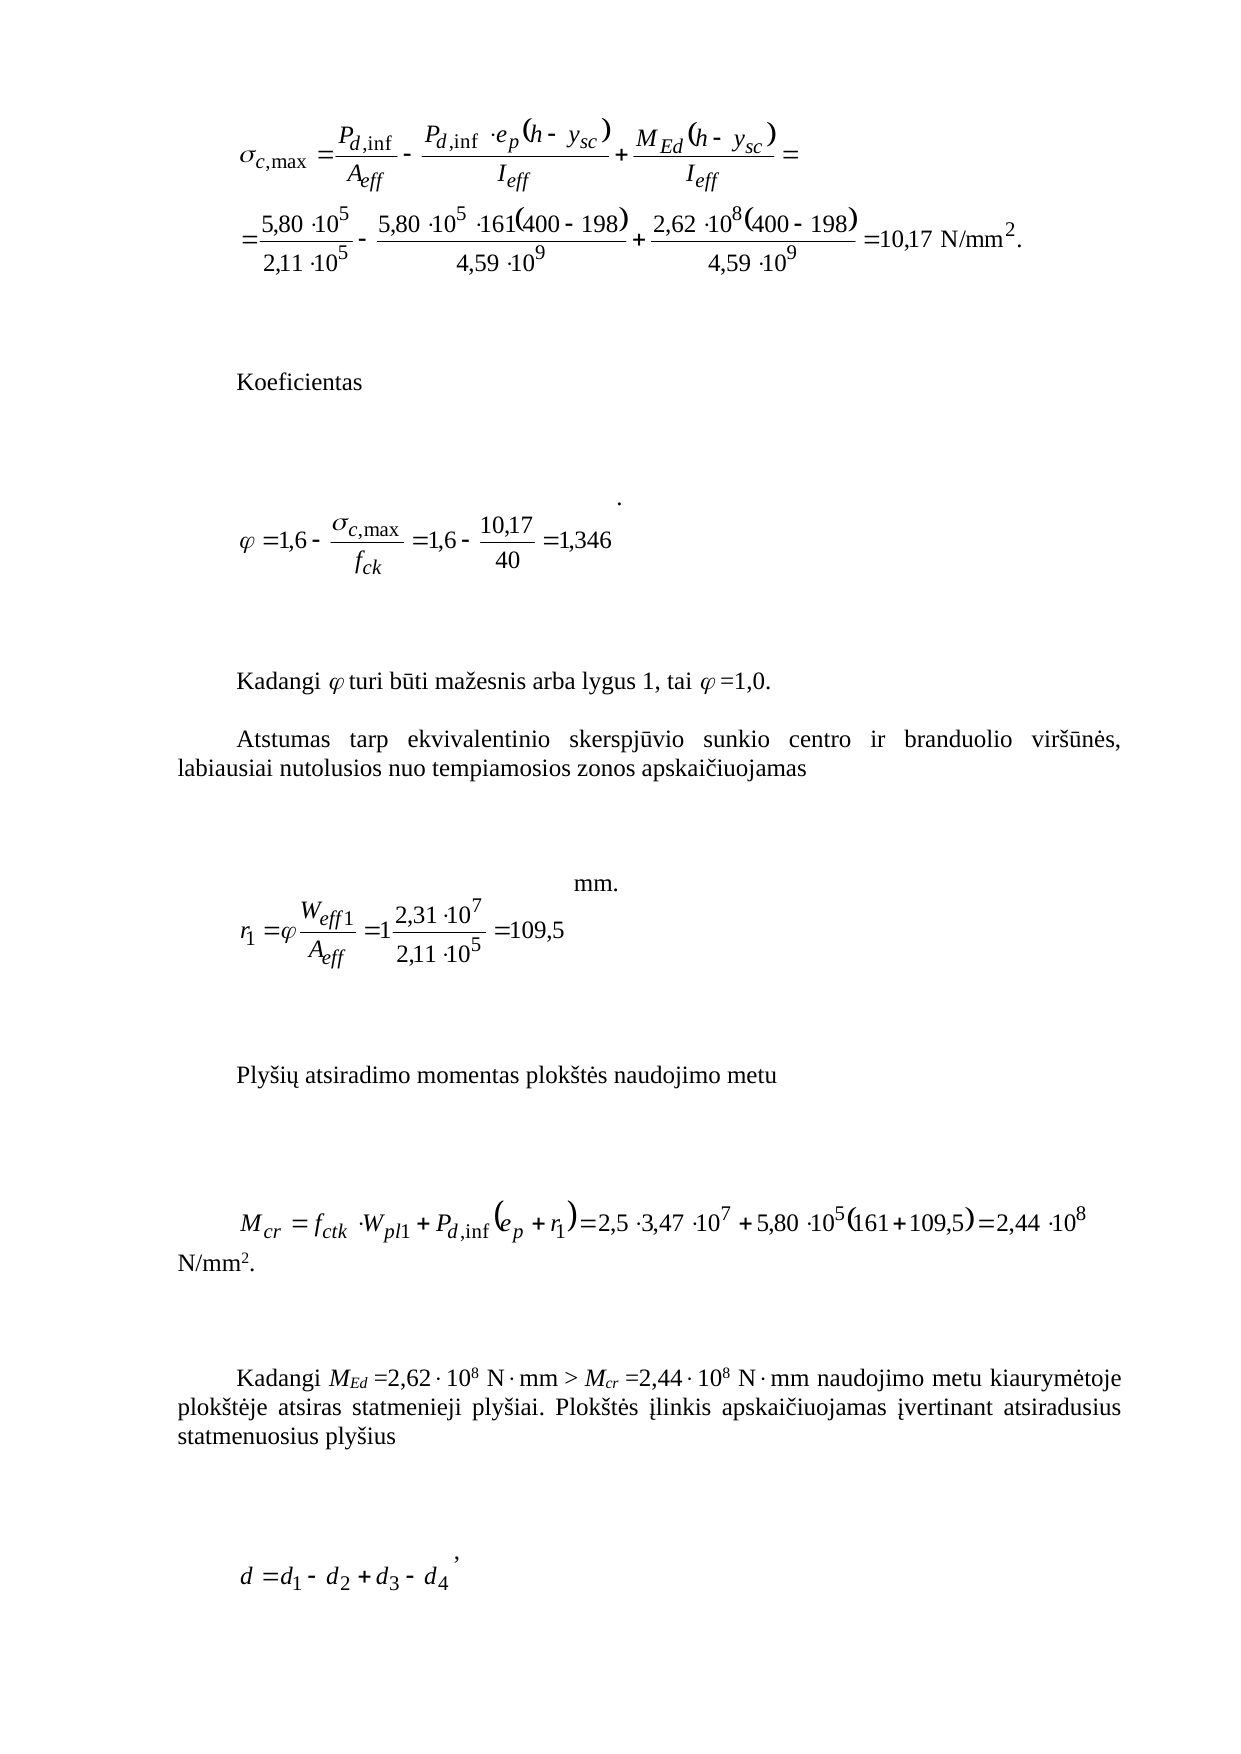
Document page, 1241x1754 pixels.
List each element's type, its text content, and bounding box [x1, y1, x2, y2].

text . [177, 482, 1122, 580]
text Atstumas tarp ekvivalentinio skerspjūvio sunkio centro ir branduolio viršūnės, labiausiai nutolusios nuo tempiamosios zonos apskaičiuojamas [177, 724, 1122, 781]
text Kadangi  turi būti mažesnis arba lygus 1, tai  =1,0. [177, 666, 1122, 695]
text Kadangi MEd =2,62108 Nmm > Mcr =2,44108 Nmm naudojimo metu kiaurymėtoje plokštėje atsiras statmenieji plyšiai. Plokštės įlinkis apskaičiuojamas įvertinant atsiradusius statmenuosius plyšius [177, 1363, 1122, 1450]
text mm. [177, 868, 1122, 974]
text Koeficientas [177, 367, 1122, 396]
text , [177, 1536, 1122, 1597]
text N/mm2. [177, 1175, 1122, 1277]
text Plyšių atsiradimo momentas plokštės naudojimo metu [177, 1060, 1122, 1089]
